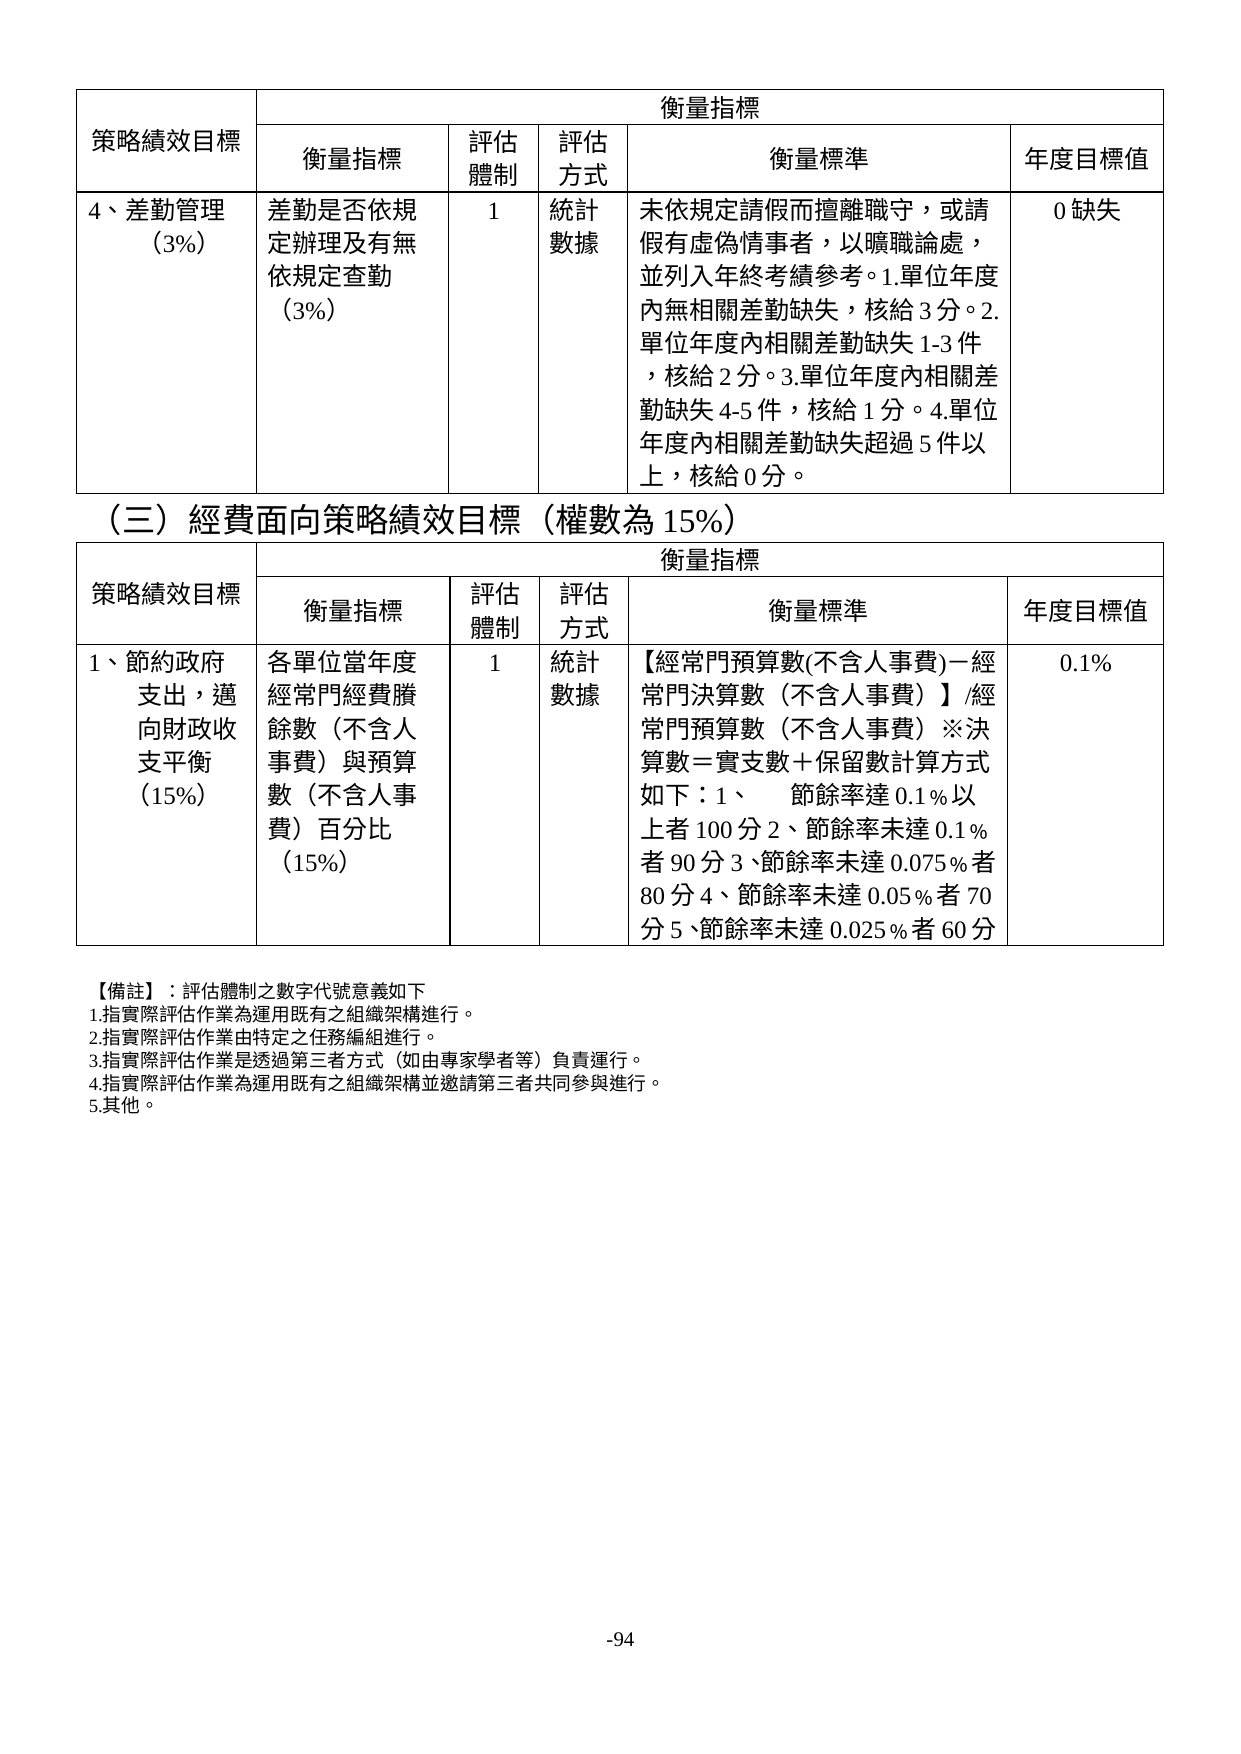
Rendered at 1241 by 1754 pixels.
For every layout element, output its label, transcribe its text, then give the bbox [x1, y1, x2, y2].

text （三）經費面向策略績效目標（權數為15%） [88, 494, 1152, 542]
table_cell 0缺失 [1011, 193, 1163, 492]
table_cell 統計數據 [539, 193, 627, 492]
table_cell 各單位當年度經常門經費賸餘數（不含人事費）與預算數（不含人事費）百分比（15%） [257, 645, 449, 945]
table_cell 0.1% [1008, 645, 1163, 945]
table_cell 衡量標準 [629, 577, 1007, 644]
table_header 策略績效目標 [77, 90, 256, 191]
text 【備註】：評估體制之數字代號意義如下 [88, 983, 1152, 1002]
table_cell 【經常門預算數(不含人事費)－經常門決算數（不含人事費）】/經常門預算數（不含人事費）※決算數＝實支數＋保留數計算方式如下：1、 節餘率達0.1﹪以上者100分2、節餘率未達0.1﹪者 90分3、節餘率未達0.075﹪者 80分4、節餘率未達0.05﹪者 70分5、節餘率未達0.025﹪者 60分 [629, 645, 1007, 945]
table_cell 未依規定請假而擅離職守，或請假有虛偽情事者，以曠職論處，並列入年終考績參考。1.單位年度內無相關差勤缺失，核給3分。2.單位年度內相關差勤缺失1-3件，核給2分。3.單位年度內相關差勤缺失4-5件，核給1分。4.單位年度內相關差勤缺失超過5件以上，核給0分。 [628, 193, 1010, 492]
table_cell 評估方式 [540, 577, 628, 644]
table_cell 衡量指標 [257, 577, 449, 644]
list 其他。 [88, 1098, 1152, 1117]
table_cell 年度目標值 [1008, 577, 1163, 644]
table_header 衡量指標 [257, 90, 1163, 124]
table_cell 評估體制 [449, 125, 538, 191]
table_cell 差勤是否依規定辦理及有無依規定查勤 （3%） [257, 193, 448, 492]
table_cell 1 [451, 645, 539, 945]
table_header 策略績效目標 [77, 543, 256, 644]
table_cell 差勤管理（3%） [77, 193, 256, 492]
list 指實際評估作業由特定之任務編組進行。 [88, 1029, 1152, 1048]
table_cell 年度目標值 [1011, 125, 1163, 191]
table_cell 衡量指標 [257, 125, 448, 191]
table_cell 衡量標準 [628, 125, 1010, 191]
list 指實際評估作業為運用既有之組織架構進行。 [88, 1006, 1152, 1025]
list 指實際評估作業為運用既有之組織架構並邀請第三者共同參與進行。 [88, 1075, 1152, 1094]
table_cell 統計數據 [540, 645, 628, 945]
table_cell 評估體制 [451, 577, 539, 644]
table_cell 1 [449, 193, 538, 492]
table_cell 評估方式 [539, 125, 627, 191]
table_cell 節約政府支出，邁向財政收支平衡 （15%） [77, 645, 256, 945]
list 指實際評估作業是透過第三者方式（如由專家學者等）負責運行。 [88, 1052, 1152, 1071]
table_header 衡量指標 [257, 543, 1163, 576]
